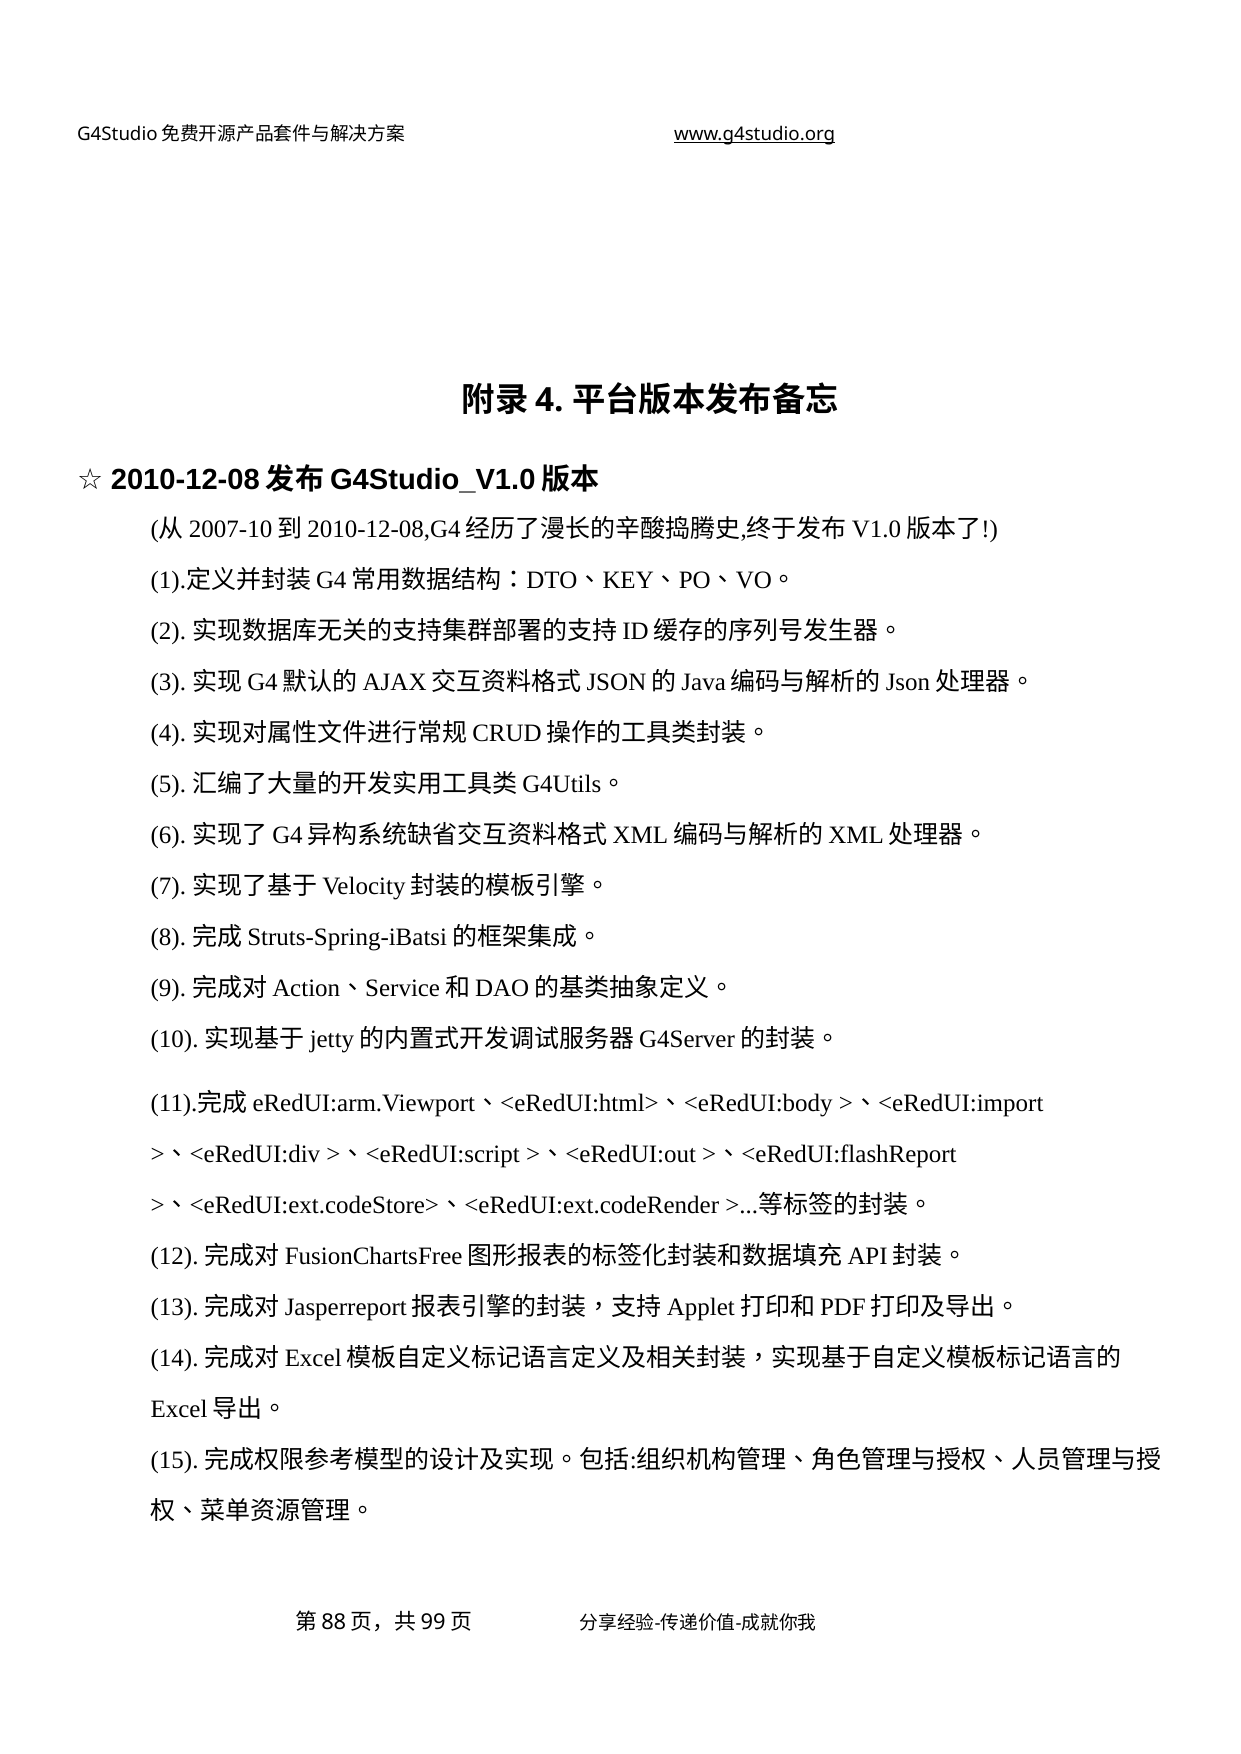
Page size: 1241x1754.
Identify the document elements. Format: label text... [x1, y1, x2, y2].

subtitle ☆ 2010-12-08发布G4Studio_V1.0版本 [77, 458, 1163, 498]
text (11).完成eRedUI:arm.Viewport、<eRedUI:html>、<eRedUI:body >、<eRedUI:import >、<eRedUI:div >、<eRedUI:script >、<eRedUI:out >、<eRedUI:flashReport >、<eRedUI:ext.codeStore>、<eRedUI:ext.codeRender >...等标签的封装。 (12). 完成对FusionChartsFree图形报表的标签化封装和数据填充API封装。 (13). 完成对Jasperreport报表引擎的封装，支持Applet打印和PDF打印及导出。 (14). 完成对Excel模板自定义标记语言定义及相关封装，实现基于自定义模板标记语言的Excel导出。 (15). 完成权限参考模型的设计及实现。包括:组织机构管理、角色管理与授权、人员管理与授权、菜单资源管理。 [150, 1084, 1163, 1527]
subtitle 附录4. 平台版本发布备忘 [77, 327, 1163, 421]
text (从2007-10到2010-12-08,G4经历了漫长的辛酸捣腾史,终于发布V1.0版本了!) (1).定义并封装G4常用数据结构：DTO、KEY、PO、VO。 (2). 实现数据库无关的支持集群部署的支持ID缓存的序列号发生器。 (3). 实现G4默认的AJAX交互资料格式JSON的Java编码与解析的Json处理器。 (4). 实现对属性文件进行常规CRUD操作的工具类封装。 (5). 汇编了大量的开发实用工具类G4Utils。 (6). 实现了G4异构系统缺省交互资料格式XML编码与解析的XML处理器。 (7). 实现了基于Velocity封装的模板引擎。 (8). 完成Struts-Spring-iBatsi的框架集成。 (9). 完成对Action、Service和DAO的基类抽象定义。 (10). 实现基于jetty的内置式开发调试服务器G4Server的封装。 [150, 510, 1163, 1055]
